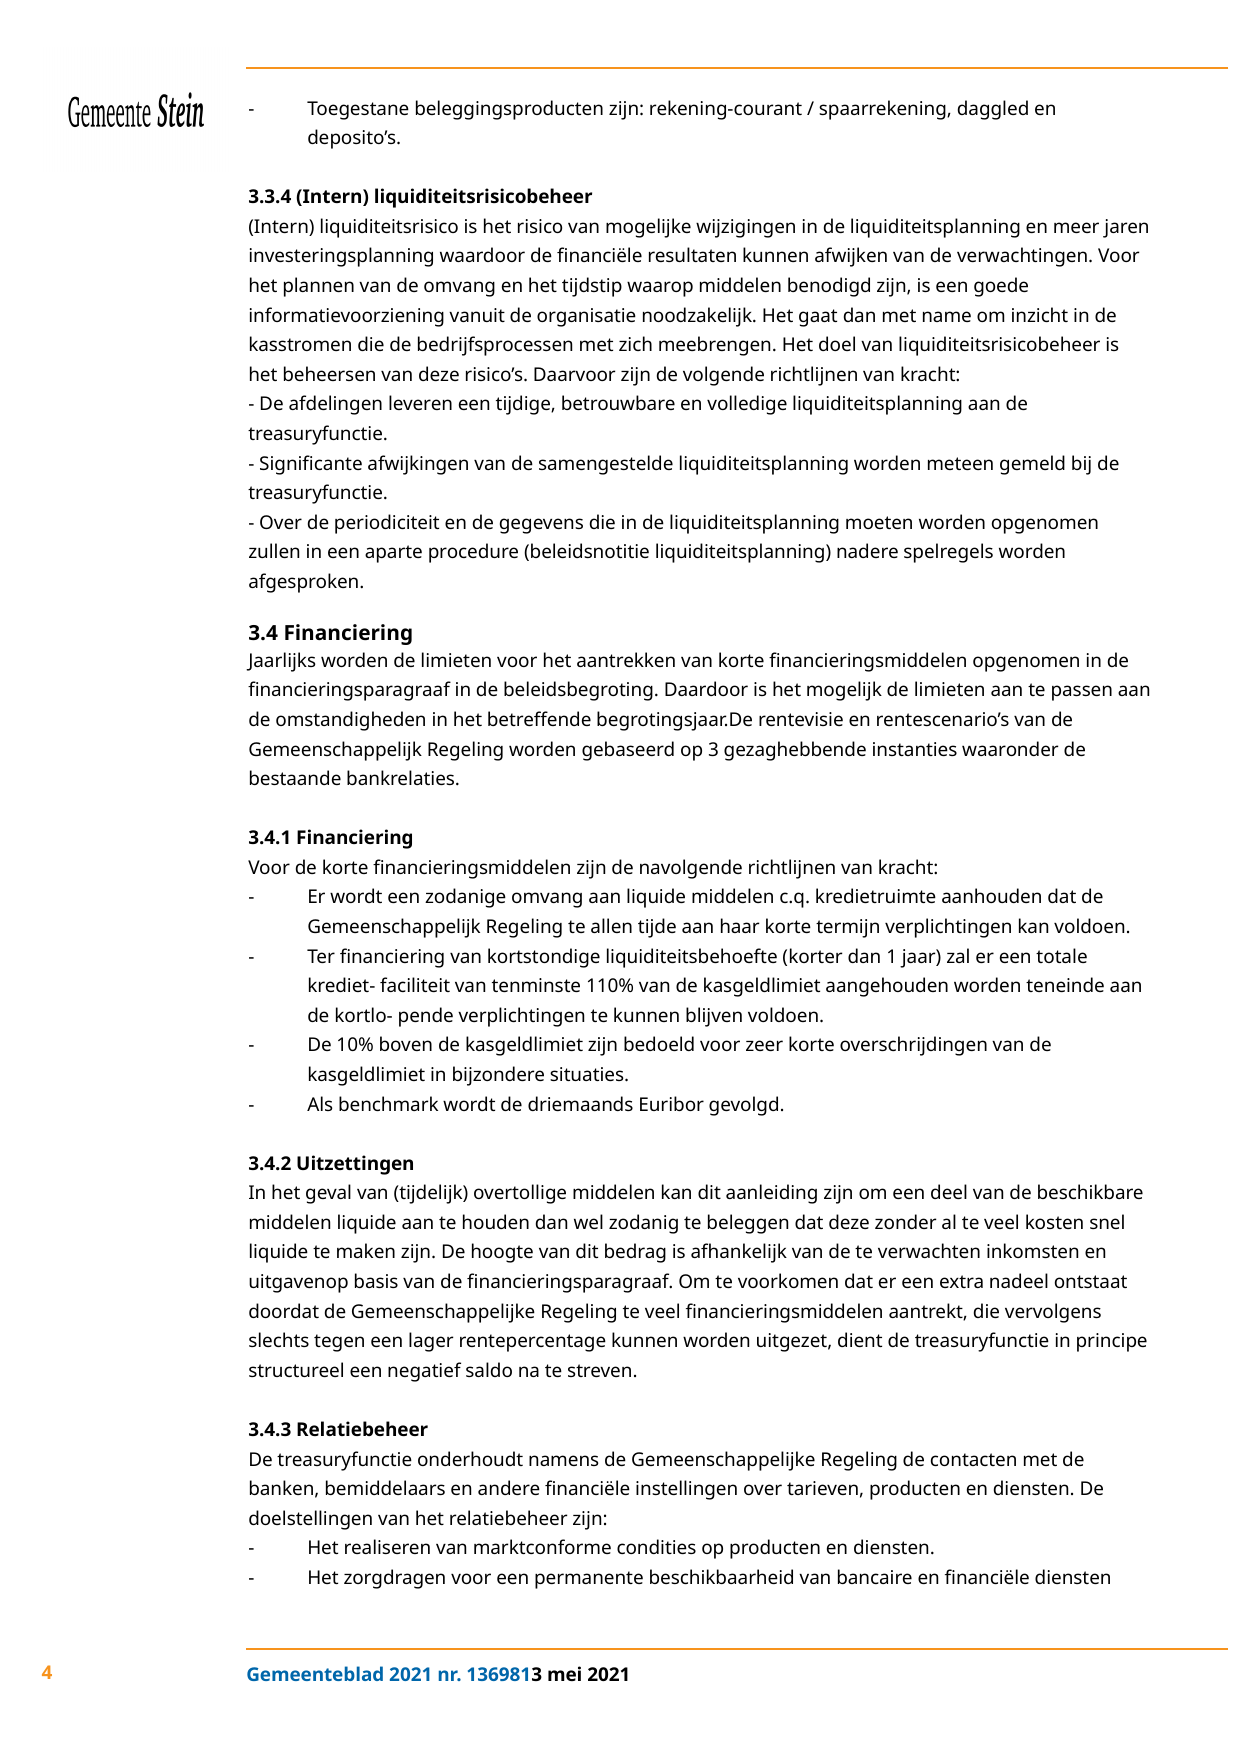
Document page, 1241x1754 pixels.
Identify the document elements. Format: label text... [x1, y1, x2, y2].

text (Intern) liquiditeitsrisico is het risico van mogelijke wijzigingen in de liquiditeitsplanning en meer jaren investeringsplanning waardoor de financiële resultaten kunnen afwijken van de verwachtingen. Voor het plannen van de omvang en het tijdstip waarop middelen benodigd zijn, is een goede informatievoorziening vanuit de organisatie noodzakelijk. Het gaat dan met name om inzicht in de kasstromen die de bedrijfsprocessen met zich meebrengen. Het doel van liquiditeitsrisicobeheer is het beheersen van deze risico’s. Daarvoor zijn de volgende richtlijnen van kracht: [248, 213, 1152, 387]
list Het realiseren van marktconforme condities op producten en diensten. [248, 1534, 1152, 1560]
list Ter financiering van kortstondige liquiditeitsbehoefte (korter dan 1 jaar) zal er een totale krediet- faciliteit van tenminste 110% van de kasgeldlimiet aangehouden worden teneinde aan de kortlo- pende verplichtingen te kunnen blijven voldoen. [248, 943, 1152, 1028]
text 3.4 Financiering [248, 618, 1152, 647]
text Voor de korte financieringsmiddelen zijn de navolgende richtlijnen van kracht: [248, 854, 1152, 880]
list De 10% boven de kasgeldlimiet zijn bedoeld voor zeer korte overschrijdingen van de kasgeldlimiet in bijzondere situaties. [248, 1032, 1152, 1087]
text Jaarlijks worden de limieten voor het aantrekken van korte financieringsmiddelen opgenomen in de financieringsparagraaf in de beleidsbegroting. Daardoor is het mogelijk de limieten aan te passen aan de omstandigheden in het betreffende begrotingsjaar.De rentevisie en rentescenario’s van de Gemeenschappelijk Regeling worden gebaseerd op 3 gezaghebbende instanties waaronder de bestaande bankrelaties. [248, 647, 1152, 791]
text 3.4.3 Relatiebeheer [248, 1416, 1152, 1442]
text - De afdelingen leveren een tijdige, betrouwbare en volledige liquiditeitsplanning aan de treasuryfunctie. [248, 391, 1152, 446]
list Als benchmark wordt de driemaands Euribor gevolgd. [248, 1091, 1152, 1116]
list Toegestane beleggingsproducten zijn: rekening-courant / spaarrekening, daggled en deposito’s. [248, 95, 1152, 150]
text In het geval van (tijdelijk) overtollige middelen kan dit aanleiding zijn om een deel van de beschikbare middelen liquide aan te houden dan wel zodanig te beleggen dat deze zonder al te veel kosten snel liquide te maken zijn. De hoogte van dit bedrag is afhankelijk van de te verwachten inkomsten en uitgavenop basis van de financieringsparagraaf. Om te voorkomen dat er een extra nadeel ontstaat doordat de Gemeenschappelijke Regeling te veel financieringsmiddelen aantrekt, die vervolgens slechts tegen een lager rentepercentage kunnen worden uitgezet, dient de treasuryfunctie in principe structureel een negatief saldo na te streven. [248, 1179, 1152, 1383]
text 3.4.2 Uitzettingen [248, 1150, 1152, 1176]
text 3.3.4 (Intern) liquiditeitsrisicobeheer [248, 183, 1152, 209]
text De treasuryfunctie onderhoudt namens de Gemeenschappelijke Regeling de contacten met de banken, bemiddelaars en andere financiële instellingen over tarieven, producten en diensten. De doelstellingen van het relatiebeheer zijn: [248, 1446, 1152, 1531]
picture [41, 47, 231, 172]
text - Over de periodiciteit en de gegevens die in de liquiditeitsplanning moeten worden opgenomen zullen in een aparte procedure (beleidsnotitie liquiditeitsplanning) nadere spelregels worden afgesproken. [248, 509, 1152, 594]
text - Significante afwijkingen van de samengestelde liquiditeitsplanning worden meteen gemeld bij de treasuryfunctie. [248, 450, 1152, 505]
list Het zorgdragen voor een permanente beschikbaarheid van bancaire en financiële diensten [248, 1564, 1152, 1590]
list Er wordt een zodanige omvang aan liquide middelen c.q. kredietruimte aanhouden dat de Gemeenschappelijk Regeling te allen tijde aan haar korte termijn verplichtingen kan voldoen. [248, 884, 1152, 939]
text 3.4.1 Financiering [248, 824, 1152, 850]
